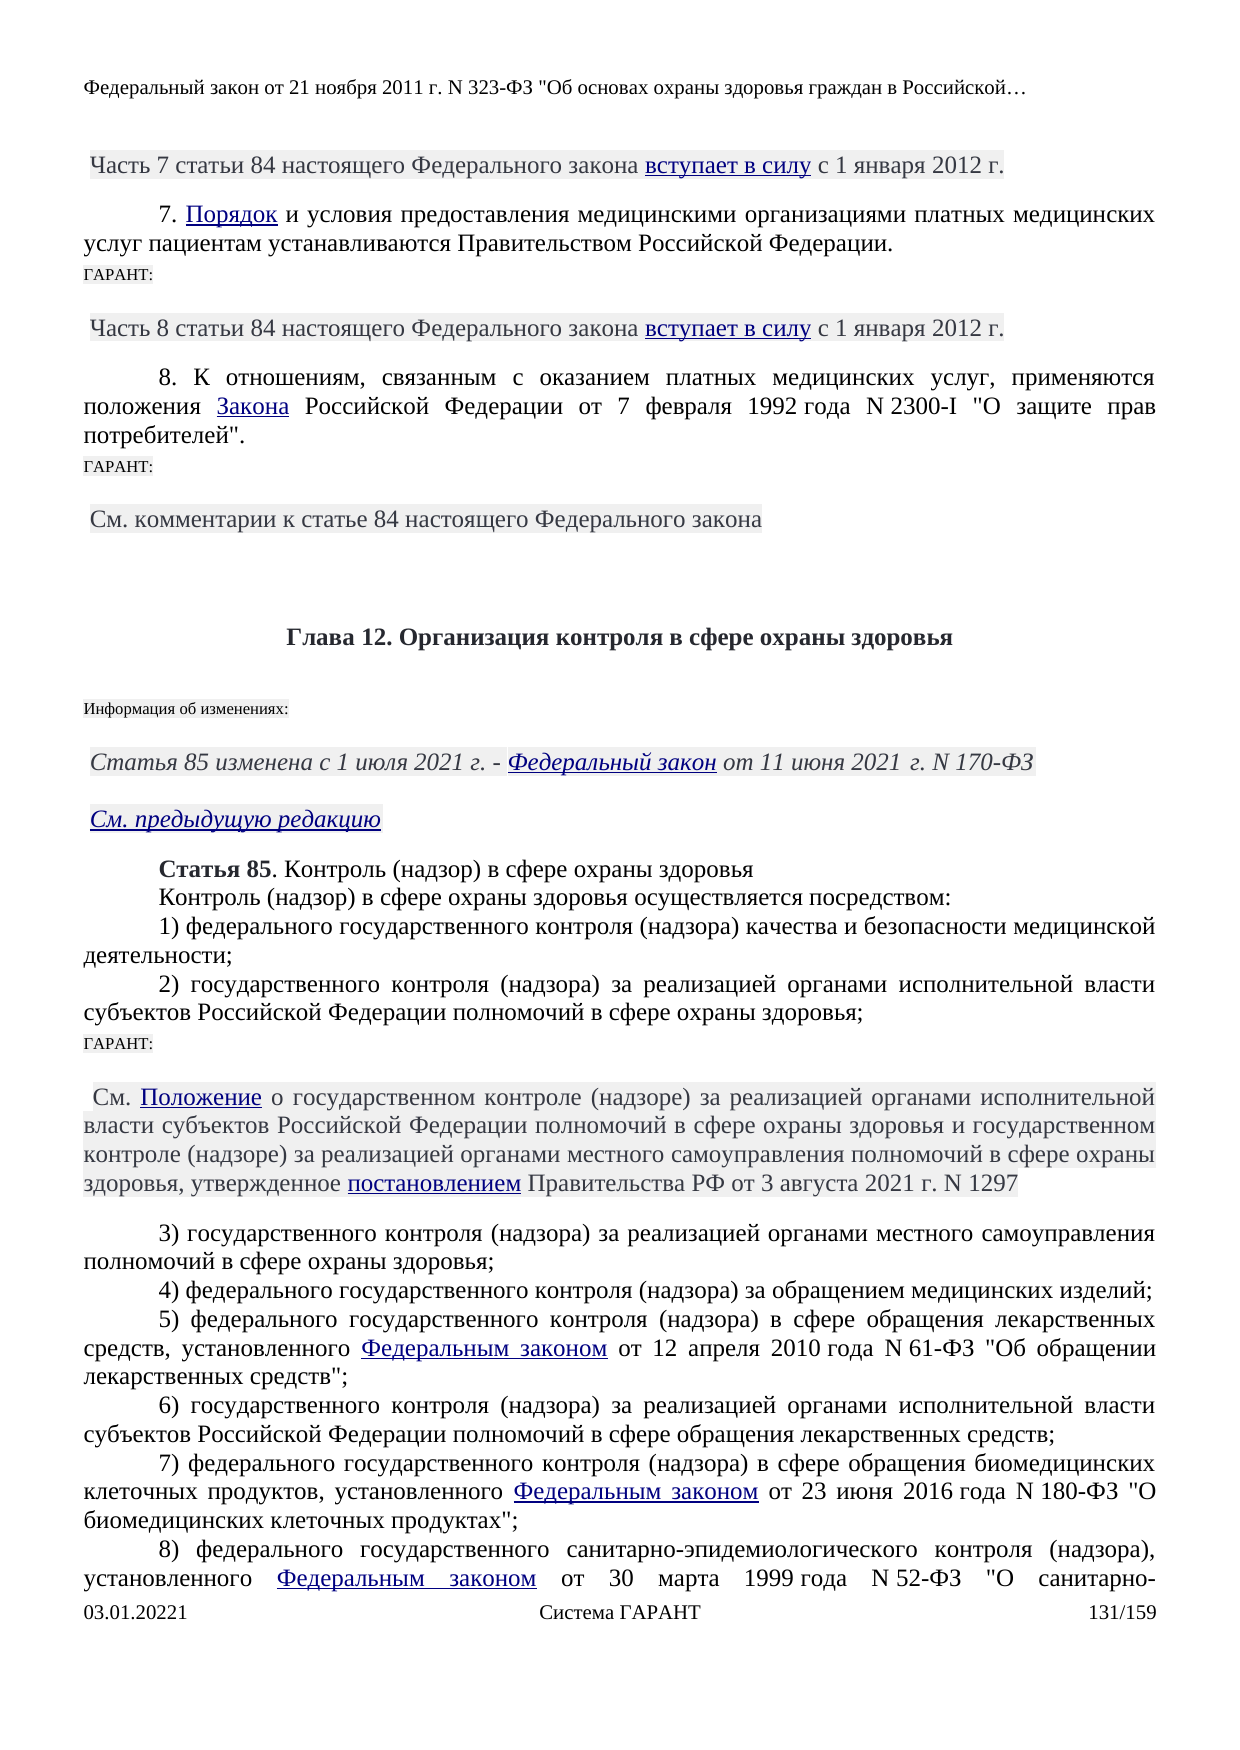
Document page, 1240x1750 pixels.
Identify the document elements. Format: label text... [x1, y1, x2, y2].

text Часть 7 статьи 84 настоящего Федерального закона вступает в силу с 1 января 2012 г. [83, 150, 1156, 179]
text 5) федерального государственного контроля (надзора) в сфере обращения лекарственных средств, установленного Федеральным законом от 12 апреля 2010 года N 61-ФЗ "Об обращении лекарственных средств"; [83, 1304, 1156, 1390]
text ГАРАНТ: [83, 265, 1156, 284]
text 6) государственного контроля (надзора) за реализацией органами исполнительной власти субъектов Российской Федерации полномочий в сфере обращения лекарственных средств; [83, 1390, 1156, 1448]
text См. комментарии к статье 84 настоящего Федерального закона [83, 504, 1156, 533]
text Контроль (надзор) в сфере охраны здоровья осуществляется посредством: [83, 882, 1156, 911]
text Информация об изменениях: [83, 699, 1156, 718]
text Статья 85. Контроль (надзор) в сфере охраны здоровья [158, 854, 1156, 882]
text См. Положение о государственном контроле (надзоре) за реализацией органами исполнительной власти субъектов Российской Федерации полномочий в сфере охраны здоровья и государственном контроле (надзоре) за реализацией органами местного самоуправления полномочий в сфере охраны здоровья, утвержденное постановлением Правительства РФ от 3 августа 2021 г. N 1297 [83, 1082, 1156, 1197]
text См. предыдущую редакцию [83, 804, 1156, 833]
text 3) государственного контроля (надзора) за реализацией органами местного самоуправления полномочий в сфере охраны здоровья; [83, 1218, 1156, 1275]
text Статья 85 изменена с 1 июля 2021 г. - Федеральный закон от 11 июня 2021 г. N 170-ФЗ [83, 747, 1156, 776]
text ГАРАНТ: [83, 456, 1156, 476]
text 7. Порядок и условия предоставления медицинскими организациями платных медицинских услуг пациентам устанавливаются Правительством Российской Федерации. [83, 199, 1156, 257]
text ГАРАНТ: [83, 1034, 1156, 1053]
text 1) федерального государственного контроля (надзора) качества и безопасности медицинской деятельности; [83, 911, 1156, 969]
subtitle Глава 12. Организация контроля в сфере охраны здоровья [83, 622, 1156, 651]
text 2) государственного контроля (надзора) за реализацией органами исполнительной власти субъектов Российской Федерации полномочий в сфере охраны здоровья; [83, 969, 1156, 1026]
text Часть 8 статьи 84 настоящего Федерального закона вступает в силу с 1 января 2012 г. [83, 313, 1156, 341]
text 8) федерального государственного санитарно-эпидемиологического контроля (надзора), установленного Федеральным законом от 30 марта 1999 года N 52-ФЗ "О санитарно- [83, 1534, 1156, 1591]
text 8. К отношениям, связанным с оказанием платных медицинских услуг, применяются положения Закона Российской Федерации от 7 февраля 1992 года N 2300-I "О защите прав потребителей". [83, 362, 1156, 448]
text 4) федерального государственного контроля (надзора) за обращением медицинских изделий; [83, 1275, 1156, 1304]
text 7) федерального государственного контроля (надзора) в сфере обращения биомедицинских клеточных продуктов, установленного Федеральным законом от 23 июня 2016 года N 180-ФЗ "О биомедицинских клеточных продуктах"; [83, 1448, 1156, 1534]
